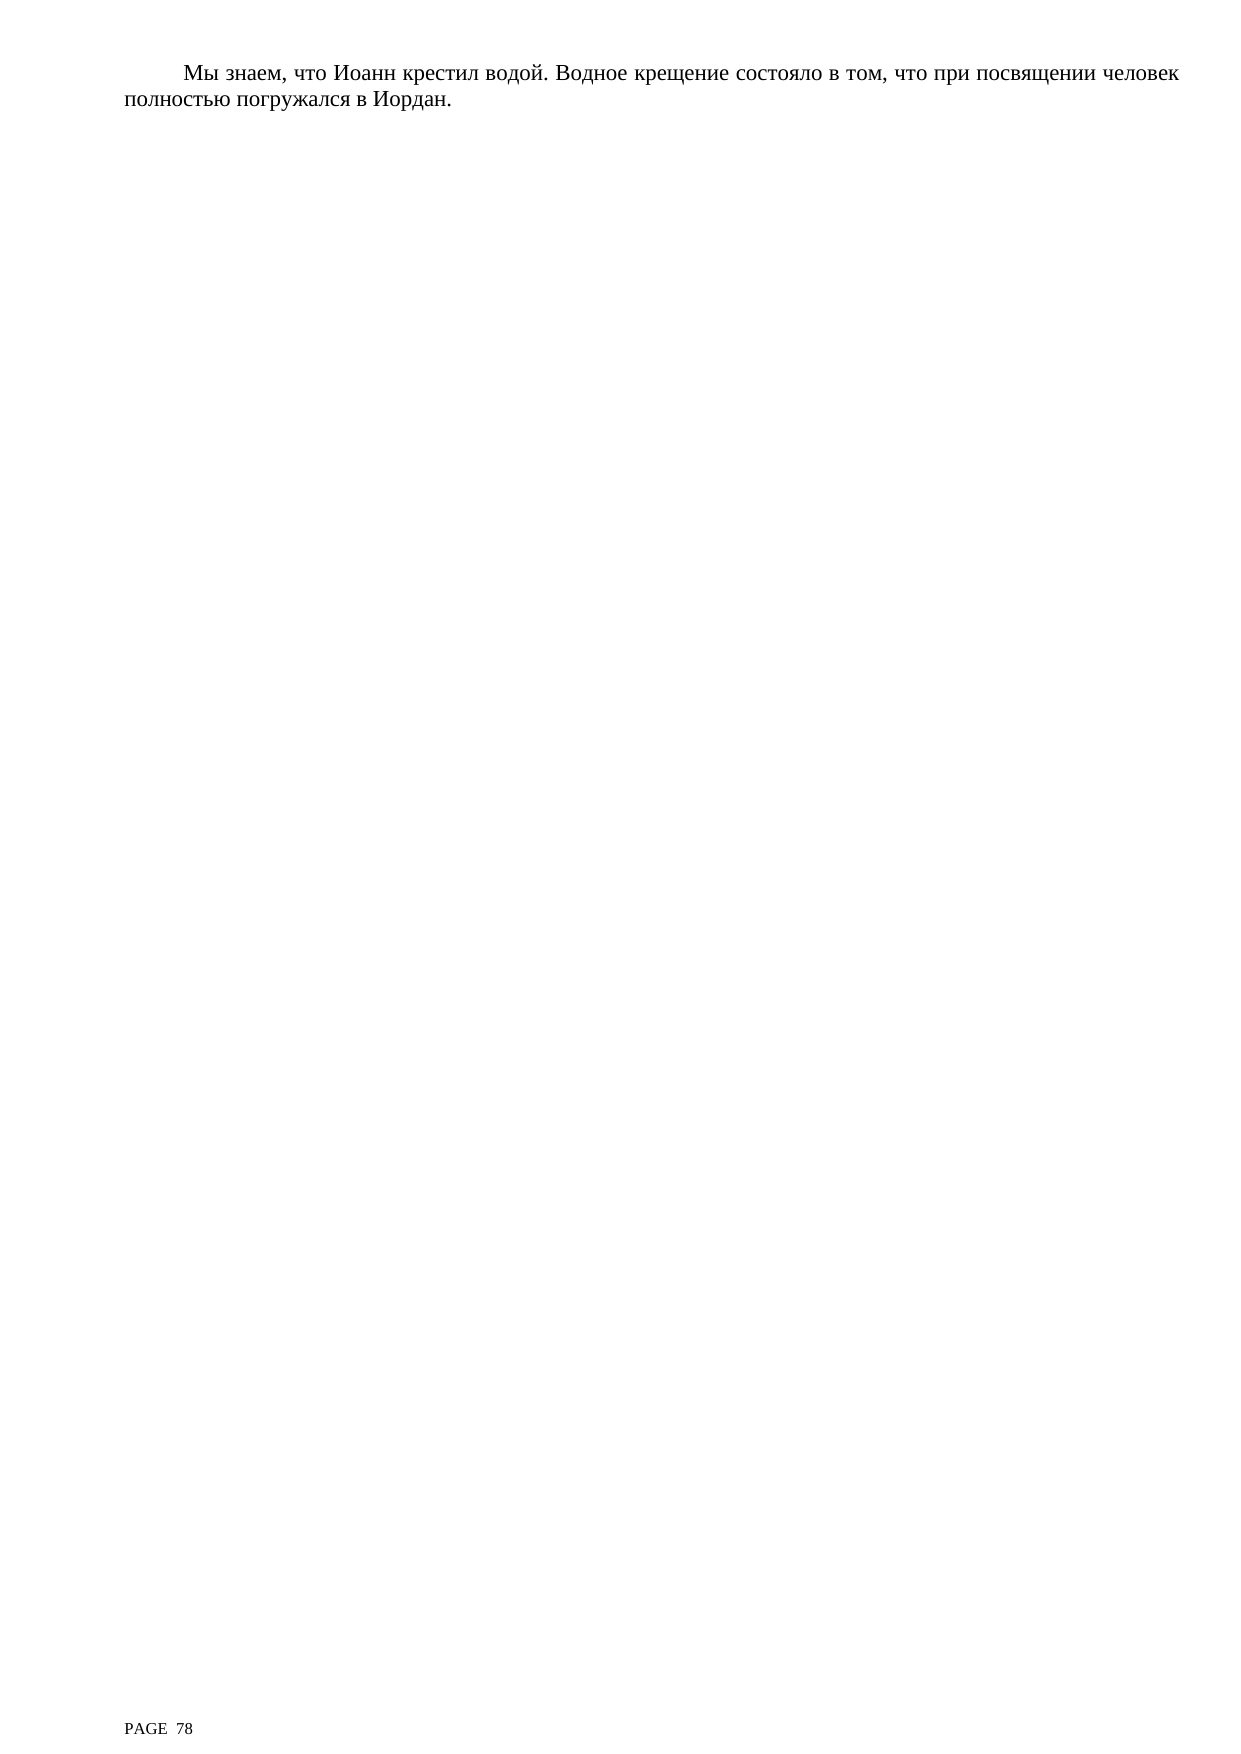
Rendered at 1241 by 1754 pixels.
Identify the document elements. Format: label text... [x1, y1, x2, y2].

text Мы знаем, что Иоанн крестил водой. Водное крещение состояло в том, что при посвящении человек полностью погружался в Иордан. [124, 59, 1181, 112]
